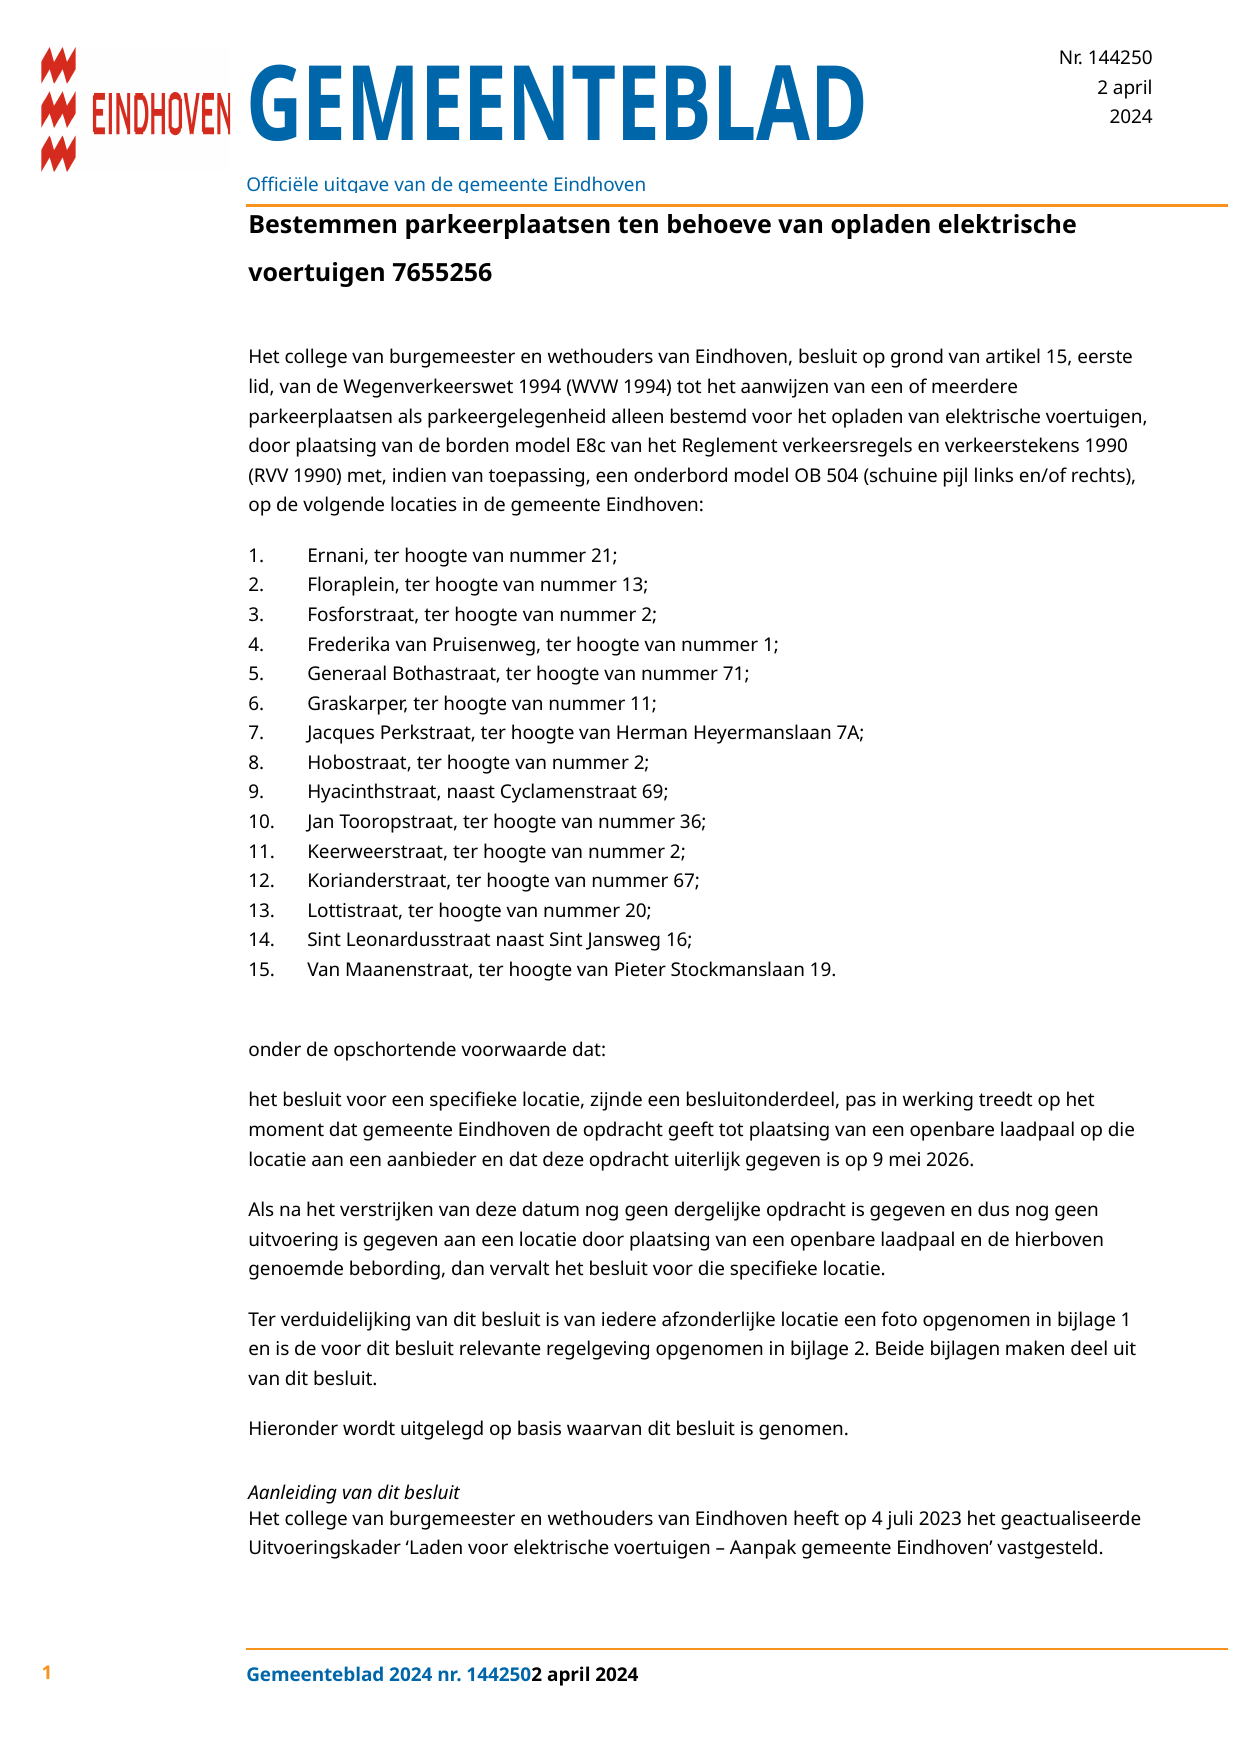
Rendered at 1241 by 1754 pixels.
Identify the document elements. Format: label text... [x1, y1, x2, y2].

list Jacques Perkstraat, ter hoogte van Herman Heyermanslaan 7A; [248, 719, 1152, 745]
list Hyacinthstraat, naast Cyclamenstraat 69; [248, 779, 1152, 804]
picture [41, 47, 231, 172]
list Korianderstraat, ter hoogte van nummer 67; [248, 867, 1152, 893]
text Bestemmen parkeerplaatsen ten behoeve van opladen elektrische voertuigen 7655256 [248, 207, 1152, 288]
text Ter verduidelijking van dit besluit is van iedere afzonderlijke locatie een foto opgenomen in bijlage 1 en is de voor dit besluit relevante regelgeving opgenomen in bijlage 2. Beide bijlagen maken deel uit van dit besluit. [248, 1306, 1152, 1391]
text Het college van burgemeester en wethouders van Eindhoven heeft op 4 juli 2023 het geactualiseerde Uitvoeringskader ‘Laden voor elektrische voertuigen – Aanpak gemeente Eindhoven’ vastgesteld. [248, 1505, 1152, 1560]
text Aanleiding van dit besluit [248, 1479, 1152, 1505]
list Lottistraat, ter hoogte van nummer 20; [248, 897, 1152, 923]
text Als na het verstrijken van deze datum nog geen dergelijke opdracht is gegeven en dus nog geen uitvoering is gegeven aan een locatie door plaatsing van een openbare laadpaal en de hierboven genoemde bebording, dan vervalt het besluit voor die specifieke locatie. [248, 1196, 1152, 1281]
text het besluit voor een specifieke locatie, zijnde een besluitonderdeel, pas in werking treedt op het moment dat gemeente Eindhoven de opdracht geeft tot plaatsing van een openbare laadpaal op die locatie aan een aanbieder en dat deze opdracht uiterlijk gegeven is op 9 mei 2026. [248, 1087, 1152, 1171]
list Ernani, ter hoogte van nummer 21; [248, 542, 1152, 568]
text onder de opschortende voorwaarde dat: [248, 1036, 1152, 1062]
list Sint Leonardusstraat naast Sint Jansweg 16; [248, 927, 1152, 952]
list Jan Tooropstraat, ter hoogte van nummer 36; [248, 808, 1152, 834]
list Frederika van Pruisenweg, ter hoogte van nummer 1; [248, 631, 1152, 656]
list Fosforstraat, ter hoogte van nummer 2; [248, 601, 1152, 627]
list Floraplein, ter hoogte van nummer 13; [248, 572, 1152, 597]
text Hieronder wordt uitgelegd op basis waarvan dit besluit is genomen. [248, 1415, 1152, 1441]
list Hobostraat, ter hoogte van nummer 2; [248, 749, 1152, 775]
list Graskarper, ter hoogte van nummer 11; [248, 690, 1152, 716]
list Generaal Bothastraat, ter hoogte van nummer 71; [248, 660, 1152, 686]
text Het college van burgemeester en wethouders van Eindhoven, besluit op grond van artikel 15, eerste lid, van de Wegenverkeerswet 1994 (WVW 1994) tot het aanwijzen van een of meerdere parkeerplaatsen als parkeergelegenheid alleen bestemd voor het opladen van elektrische voertuigen, door plaatsing van de borden model E8c van het Reglement verkeersregels en verkeerstekens 1990 (RVV 1990) met, indien van toepassing, een onderbord model OB 504 (schuine pijl links en/of rechts), op de volgende locaties in de gemeente Eindhoven: [248, 344, 1152, 517]
list Keerweerstraat, ter hoogte van nummer 2; [248, 838, 1152, 863]
list Van Maanenstraat, ter hoogte van Pieter Stockmanslaan 19. [248, 956, 1152, 982]
